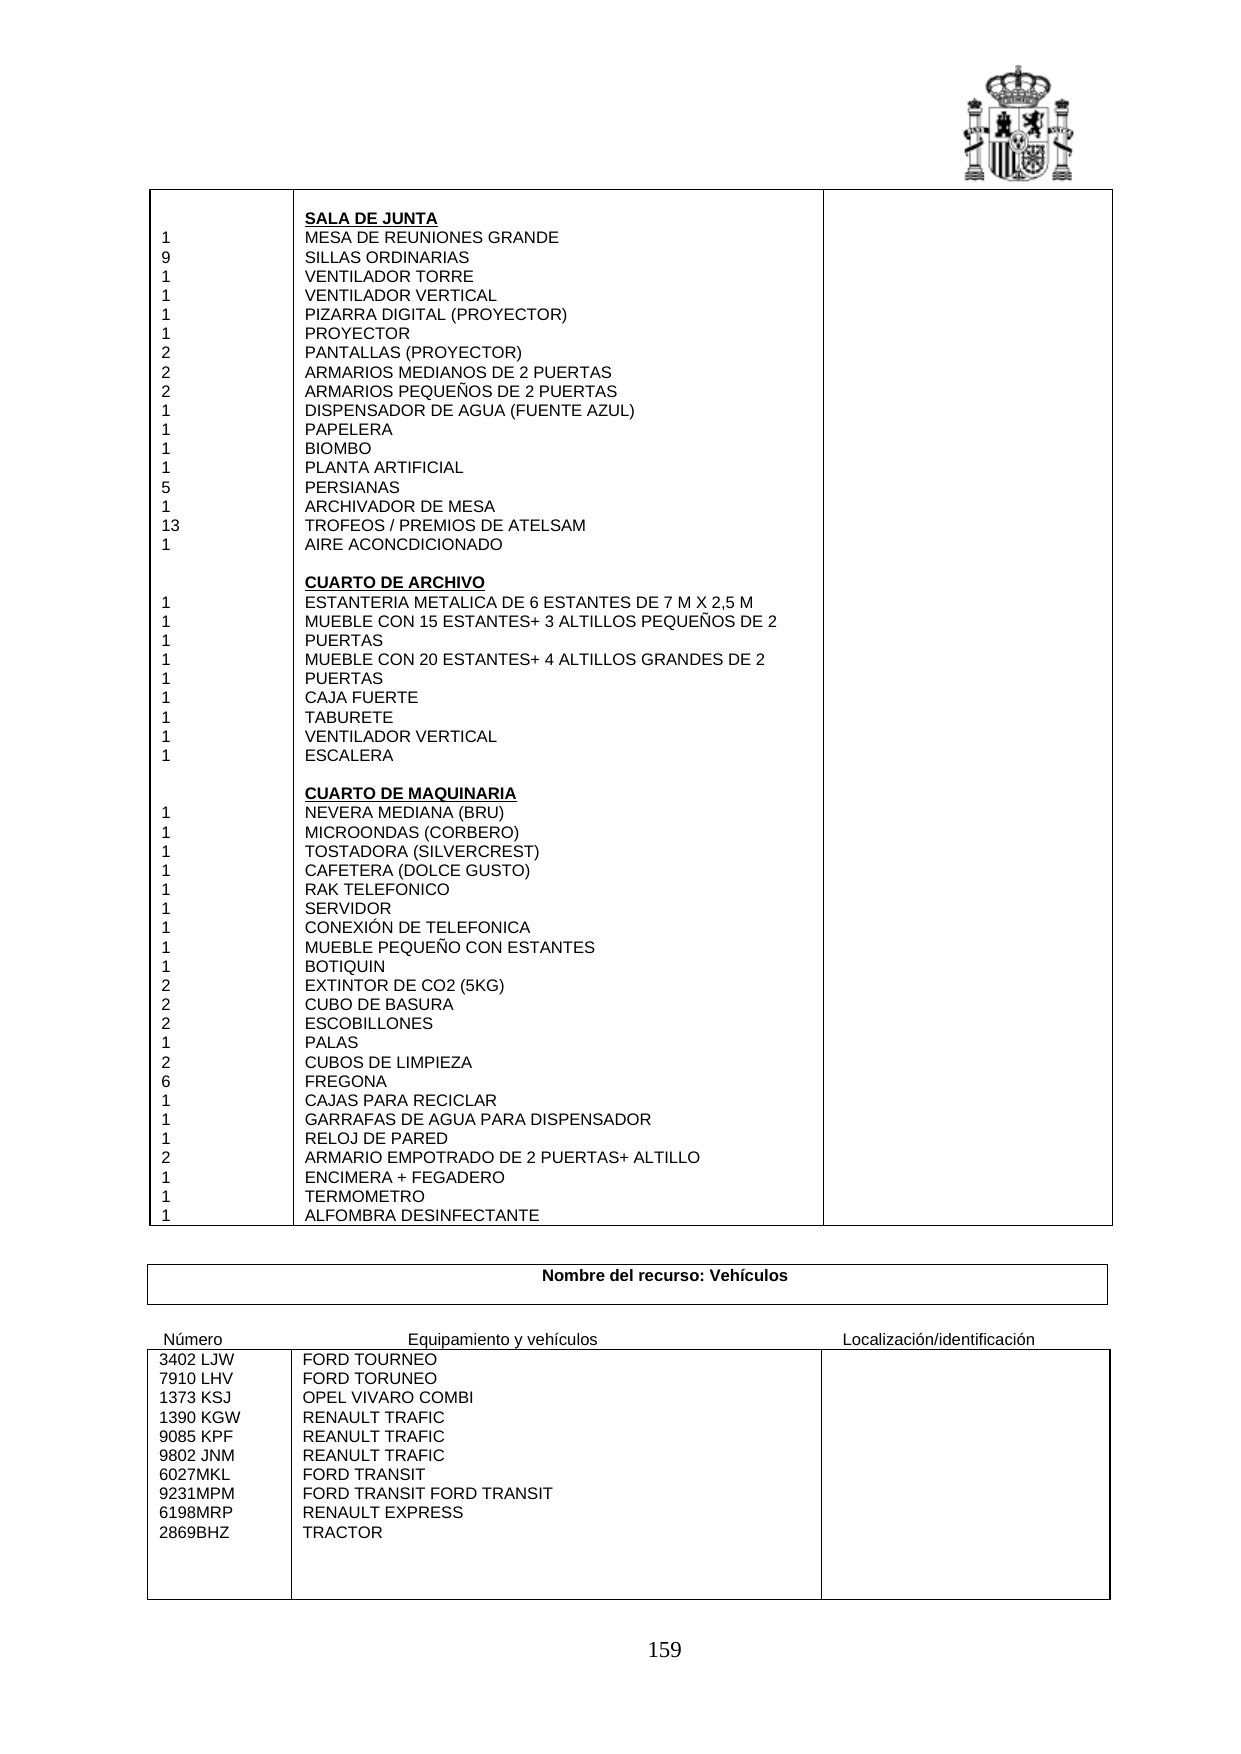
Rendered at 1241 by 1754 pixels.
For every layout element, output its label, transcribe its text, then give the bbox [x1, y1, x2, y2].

table_cell FORD TOURNEO FORD TORUNEO OPEL VIVARO COMBI RENAULT TRAFIC REANULT TRAFIC REANULT TRAFIC FORD TRANSIT FORD TRANSIT FORD TRANSIT RENAULT EXPRESS TRACTOR [292, 1350, 821, 1599]
table_cell SALA DE JUNTA MESA DE REUNIONES GRANDE SILLAS ORDINARIAS VENTILADOR TORRE VENTILADOR VERTICAL PIZARRA DIGITAL (PROYECTOR) PROYECTOR PANTALLAS (PROYECTOR) ARMARIOS MEDIANOS DE 2 PUERTAS ARMARIOS PEQUEÑOS DE 2 PUERTAS DISPENSADOR DE AGUA (FUENTE AZUL) PAPELERA BIOMBO PLANTA ARTIFICIAL PERSIANAS ARCHIVADOR DE MESA TROFEOS / PREMIOS DE ATELSAM AIRE ACONCDICIONADO CUARTO DE ARCHIVO ESTANTERIA METALICA DE 6 ESTANTES DE 7 M X 2,5 M MUEBLE CON 15 ESTANTES+ 3 ALTILLOS PEQUEÑOS DE 2 PUERTAS MUEBLE CON 20 ESTANTES+ 4 ALTILLOS GRANDES DE 2 PUERTAS CAJA FUERTE TABURETE VENTILADOR VERTICAL ESCALERA CUARTO DE MAQUINARIA NEVERA MEDIANA (BRU) MICROONDAS (CORBERO) TOSTADORA (SILVERCREST) CAFETERA (DOLCE GUSTO) RAK TELEFONICO SERVIDOR CONEXIÓN DE TELEFONICA MUEBLE PEQUEÑO CON ESTANTES BOTIQUIN EXTINTOR DE CO2 (5KG) CUBO DE BASURA ESCOBILLONES PALAS CUBOS DE LIMPIEZA FREGONA CAJAS PARA RECICLAR GARRAFAS DE AGUA PARA DISPENSADOR RELOJ DE PARED ARMARIO EMPOTRADO DE 2 PUERTAS+ ALTILLO ENCIMERA + FEGADERO TERMOMETRO ALFOMBRA DESINFECTANTE [294, 190, 823, 1225]
table_cell 1 9 1 1 1 1 2 2 2 1 1 1 1 5 1 13 1 1 1 1 1 1 1 1 1 1 1 1 1 1 1 1 1 1 1 2 2 2 1 2 6 1 1 1 2 1 1 1 [151, 190, 293, 1225]
table_cell [148, 1305, 152, 1349]
table_cell [822, 1350, 1109, 1599]
table_cell Localización/identificación [706, 1304, 1114, 1349]
table_cell Equipamiento y vehículos [295, 1305, 706, 1349]
table_cell [824, 190, 1112, 1225]
table_header [1110, 1264, 1114, 1304]
table_cell Número [152, 1305, 294, 1349]
table_header Nombre del recurso: Vehículos [148, 1265, 1107, 1304]
table_cell 3402 LJW 7910 LHV 1373 KSJ 1390 KGW 9085 KPF 9802 JNM 6027MKL 9231MPM 6198MRP 2869BHZ [148, 1350, 291, 1599]
